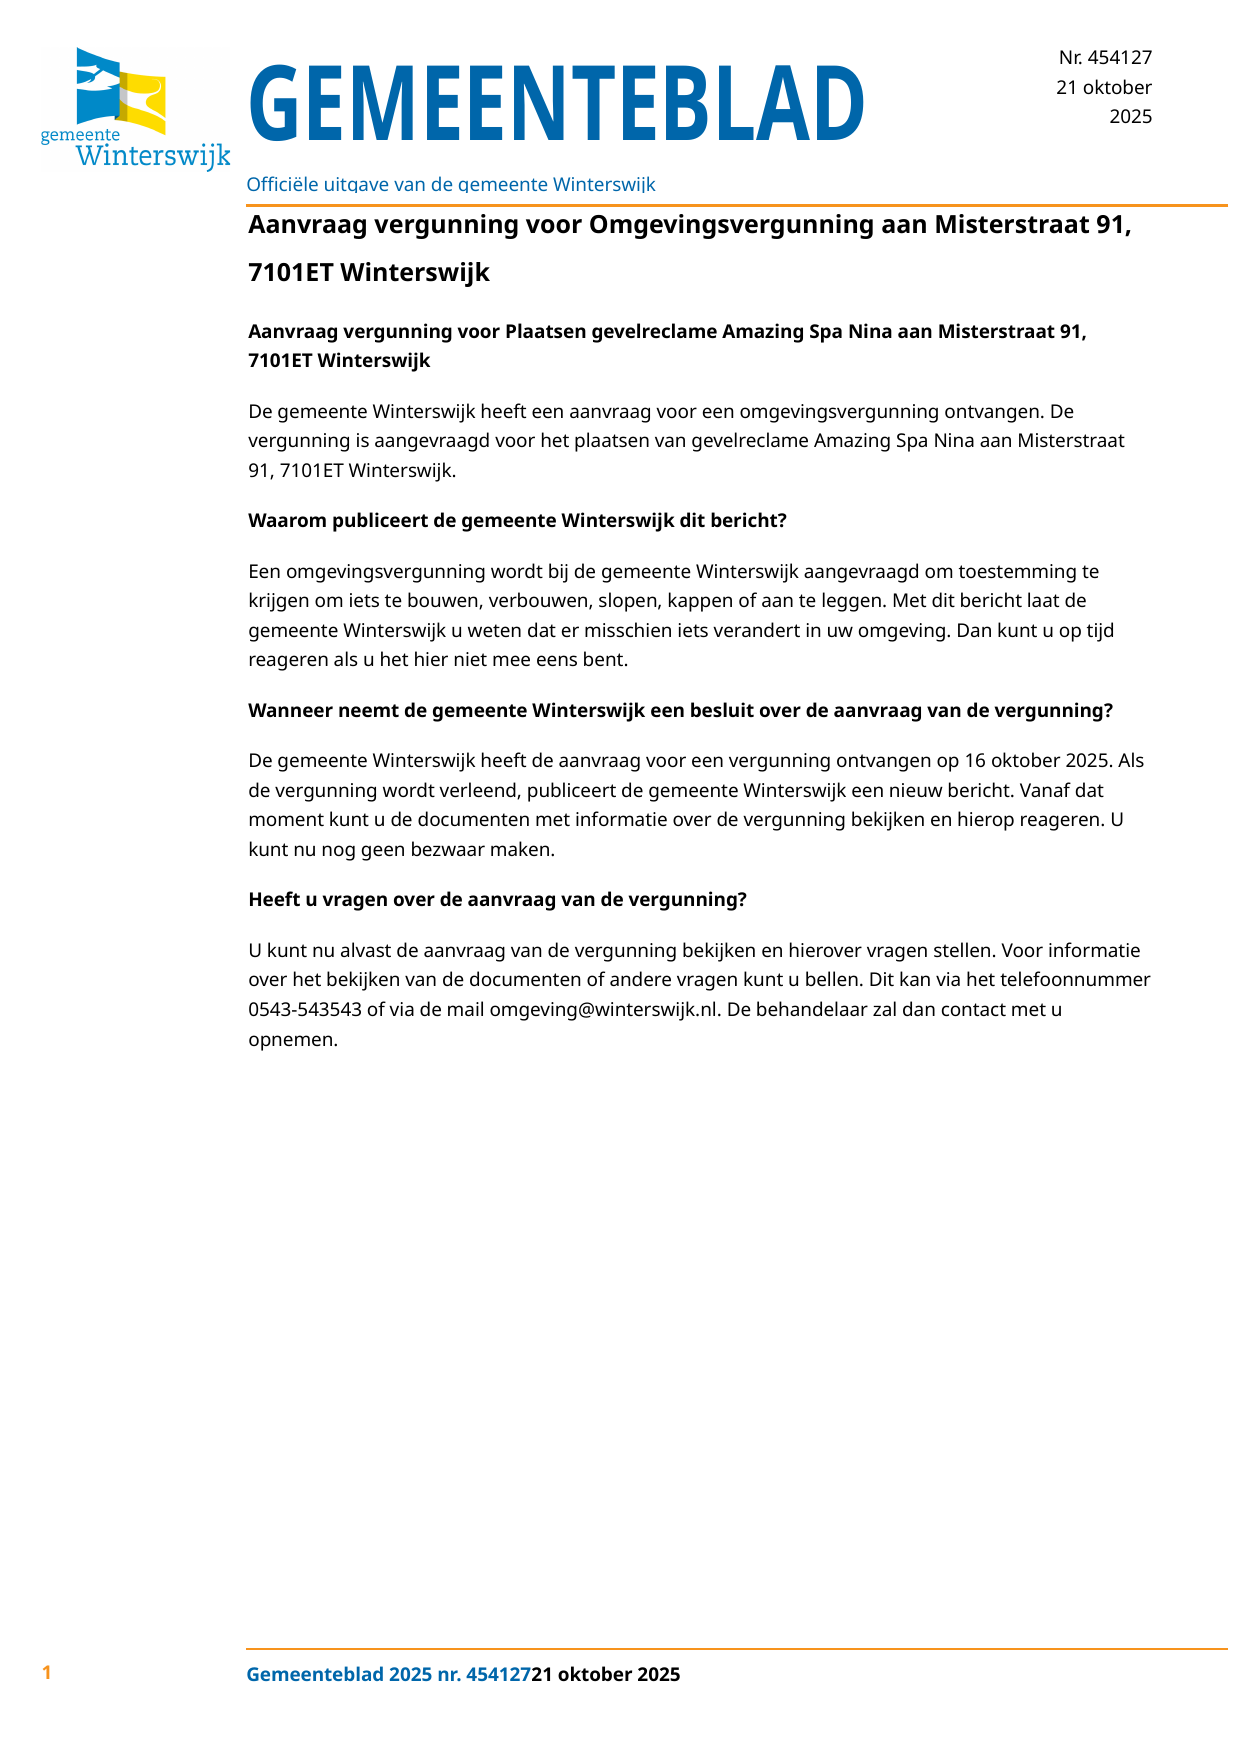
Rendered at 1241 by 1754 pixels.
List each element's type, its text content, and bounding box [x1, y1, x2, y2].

text Een omgevingsvergunning wordt bij de gemeente Winterswijk aangevraagd om toestemming te krijgen om iets te bouwen, verbouwen, slopen, kappen of aan te leggen. Met dit bericht laat de gemeente Winterswijk u weten dat er misschien iets verandert in uw omgeving. Dan kunt u op tijd reageren als u het hier niet mee eens bent. [248, 558, 1152, 672]
picture [225, 153, 231, 162]
picture [41, 47, 231, 172]
text Waarom publiceert de gemeente Winterswijk dit bericht? [248, 507, 1152, 533]
text U kunt nu alvast de aanvraag van de vergunning bekijken en hierover vragen stellen. Voor informatie over het bekijken van de documenten of andere vragen kunt u bellen. Dit kan via het telefoonnummer 0543-543543 of via de mail omgeving@winterswijk.nl. De behandelaar zal dan contact met u opnemen. [248, 937, 1152, 1052]
text Wanneer neemt de gemeente Winterswijk een besluit over de aanvraag van de vergunning? [248, 697, 1152, 723]
text De gemeente Winterswijk heeft een aanvraag voor een omgevingsvergunning ontvangen. De vergunning is aangevraagd voor het plaatsen van gevelreclame Amazing Spa Nina aan Misterstraat 91, 7101ET Winterswijk. [248, 398, 1152, 483]
text Heeft u vragen over de aanvraag van de vergunning? [248, 887, 1152, 912]
text Aanvraag vergunning voor Omgevingsvergunning aan Misterstraat 91, 7101ET Winterswijk [248, 207, 1152, 288]
text Aanvraag vergunning voor Plaatsen gevelreclame Amazing Spa Nina aan Misterstraat 91, 7101ET Winterswijk [248, 318, 1152, 373]
text De gemeente Winterswijk heeft de aanvraag voor een vergunning ontvangen op 16 oktober 2025. Als de vergunning wordt verleend, publiceert de gemeente Winterswijk een nieuw bericht. Vanaf dat moment kunt u de documenten met informatie over de vergunning bekijken en hierop reageren. U kunt nu nog geen bezwaar maken. [248, 747, 1152, 862]
